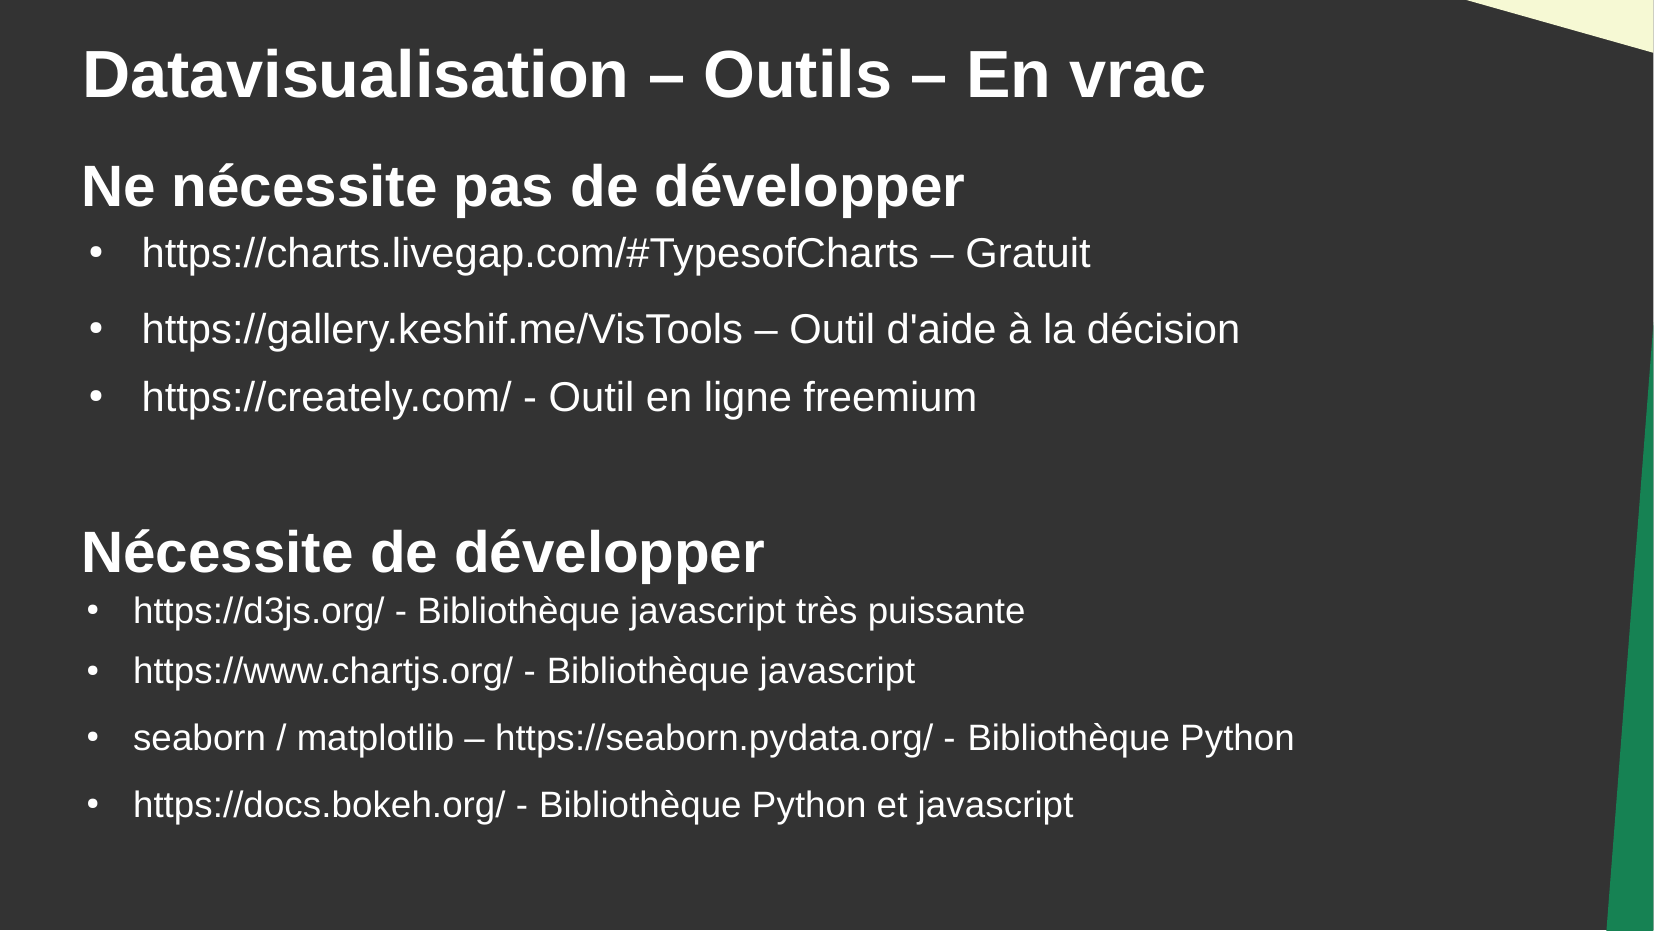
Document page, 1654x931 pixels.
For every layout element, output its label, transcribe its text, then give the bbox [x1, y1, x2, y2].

title Nécessite de développer [81, 519, 1570, 604]
title Datavisualisation – Outils – En vrac [82, 37, 1571, 122]
text_box [1466, 0, 1654, 53]
title Ne nécessite pas de développer [81, 153, 1570, 238]
text_box [1606, 315, 1654, 931]
list https://d3js.org/ - Bibliothèque javascript très puissante https://www.chartjs.org/ - Bibliothèque javascript seaborn / matplotlib – https://seaborn.pydata.org/ - Bibliothèque Python https://docs.bokeh.org/ - Bibliothèque Python et javascript [70, 590, 1636, 827]
list https://charts.livegap.com/#TypesofCharts – Gratuit https://gallery.keshif.me/VisTools – Outil d'aide à la décision https://creately.com/ - Outil en ligne freemium [70, 229, 1636, 443]
